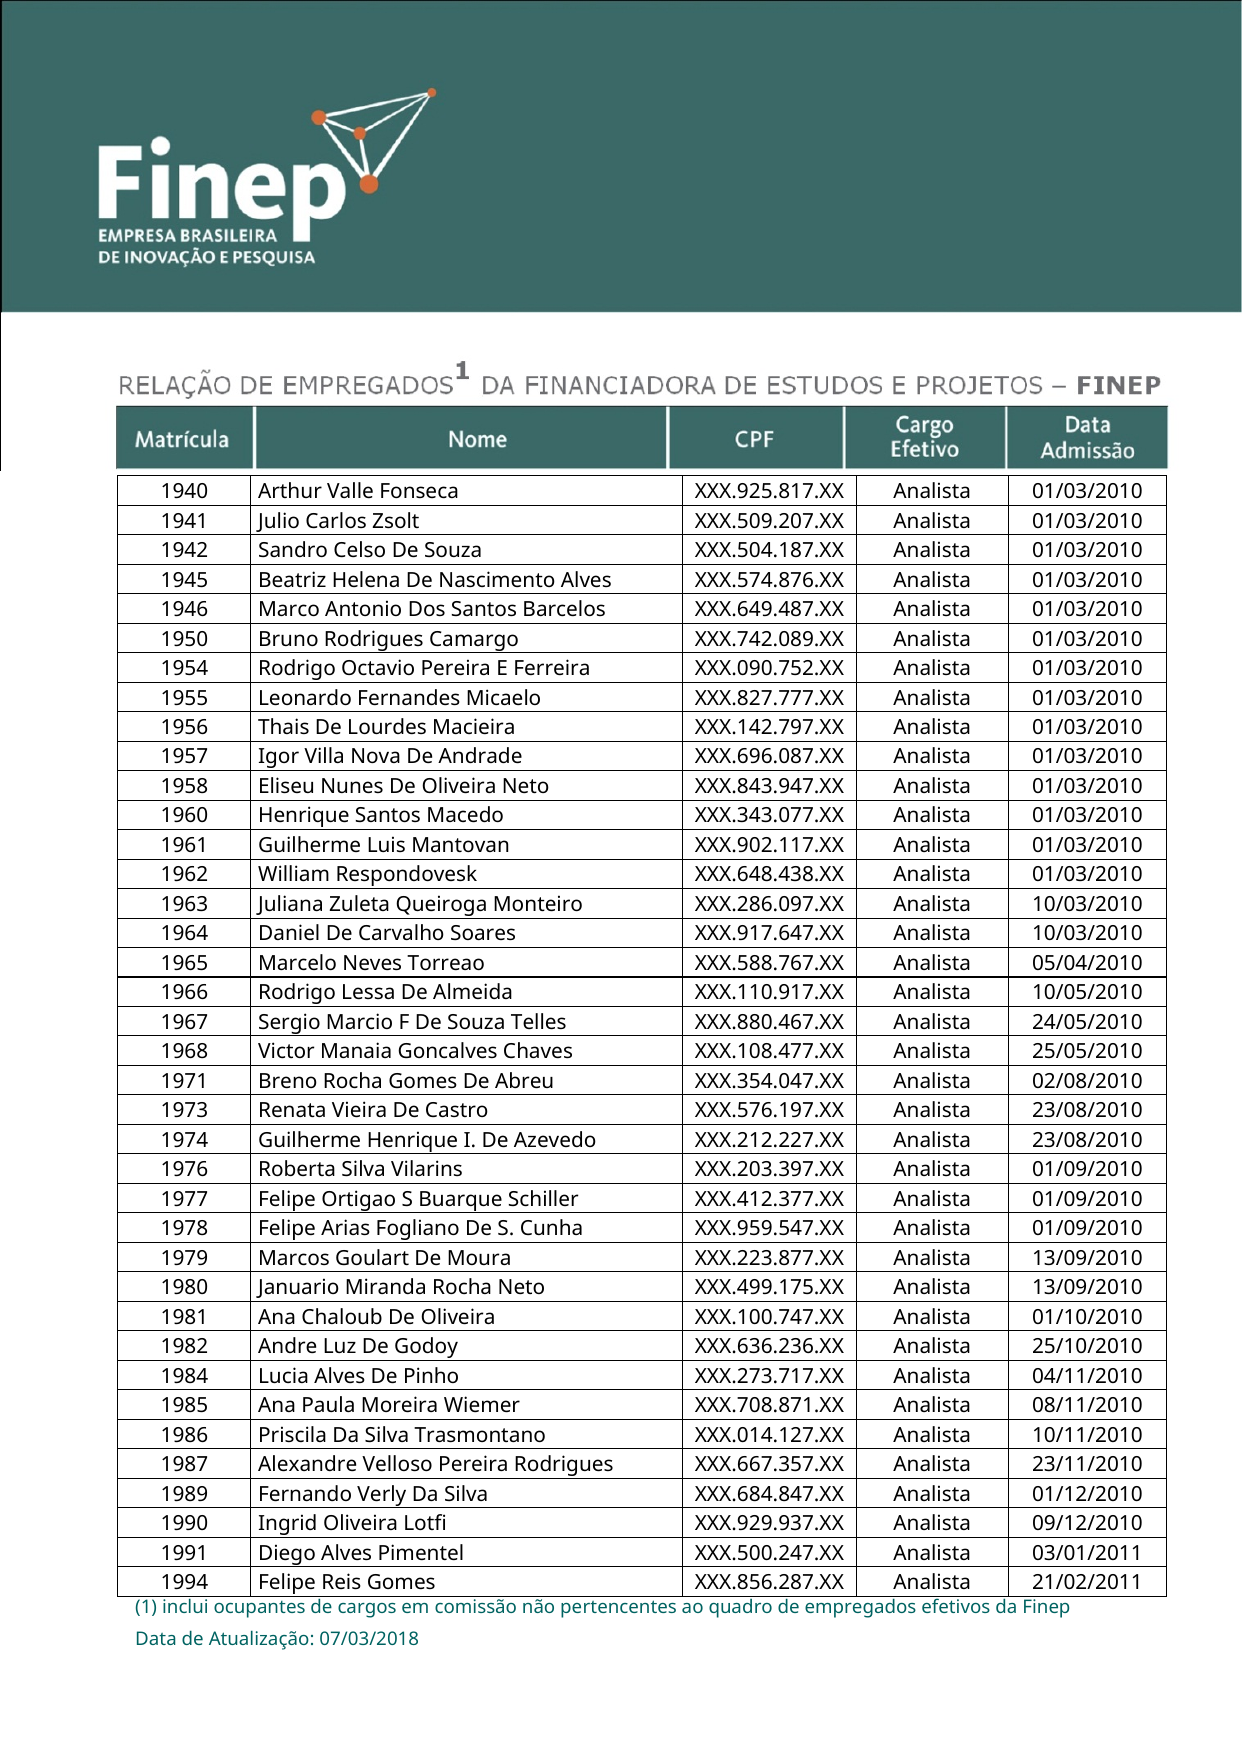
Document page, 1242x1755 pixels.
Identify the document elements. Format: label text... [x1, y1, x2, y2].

table_cell Bruno Rodrigues Camargo [251, 624, 682, 652]
table_cell Analista [857, 1213, 1008, 1242]
table_cell Analista [857, 919, 1008, 947]
table_cell XXX.354.047.XX [683, 1066, 856, 1094]
table_cell Analista [857, 1272, 1008, 1301]
table_cell 01/03/2010 [1009, 653, 1166, 682]
table_cell 1976 [118, 1154, 250, 1183]
table_cell 10/03/2010 [1009, 889, 1166, 917]
table_cell Analista [857, 506, 1008, 534]
table_cell 01/10/2010 [1009, 1302, 1166, 1330]
table_cell 1977 [118, 1184, 250, 1212]
table_cell Felipe Ortigao S Buarque Schiller [251, 1184, 682, 1212]
table_cell XXX.509.207.XX [683, 506, 856, 534]
table_cell 1982 [118, 1331, 250, 1360]
table_cell 1979 [118, 1243, 250, 1271]
table_cell Analista [857, 565, 1008, 593]
table_cell 23/11/2010 [1009, 1449, 1166, 1478]
table_cell Igor Villa Nova De Andrade [251, 742, 682, 770]
table_cell 01/03/2010 [1009, 535, 1166, 564]
table_cell XXX.856.287.XX [683, 1567, 856, 1596]
table_cell 01/03/2010 [1009, 801, 1166, 829]
table_cell 01/03/2010 [1009, 624, 1166, 652]
table_cell Analista [857, 801, 1008, 829]
table_cell XXX.667.357.XX [683, 1449, 856, 1478]
table_cell Analista [857, 948, 1008, 976]
table_cell 1957 [118, 742, 250, 770]
table_cell XXX.110.917.XX [683, 978, 856, 1006]
table_cell Analista [857, 594, 1008, 623]
table_cell 01/03/2010 [1009, 712, 1166, 741]
table_cell 1971 [118, 1066, 250, 1094]
table_cell Analista [857, 1125, 1008, 1153]
table_cell Felipe Reis Gomes [251, 1567, 682, 1596]
table_cell Analista [857, 1243, 1008, 1271]
table_cell XXX.588.767.XX [683, 948, 856, 976]
table_cell 1942 [118, 535, 250, 564]
table_cell Analista [857, 742, 1008, 770]
table_cell 1962 [118, 860, 250, 888]
table_cell Analista [857, 1479, 1008, 1507]
table_cell XXX.880.467.XX [683, 1007, 856, 1035]
table_cell Julio Carlos Zsolt [251, 506, 682, 534]
table_cell Thais De Lourdes Macieira [251, 712, 682, 741]
table_cell 10/03/2010 [1009, 919, 1166, 947]
table_cell 05/04/2010 [1009, 948, 1166, 976]
table_cell 1950 [118, 624, 250, 652]
table_cell Alexandre Velloso Pereira Rodrigues [251, 1449, 682, 1478]
table_cell Sergio Marcio F De Souza Telles [251, 1007, 682, 1035]
table_cell Marcelo Neves Torreao [251, 948, 682, 976]
table_cell 1960 [118, 801, 250, 829]
table_cell 01/09/2010 [1009, 1213, 1166, 1242]
table_cell Analista [857, 535, 1008, 564]
table_cell Marcos Goulart De Moura [251, 1243, 682, 1271]
table_cell 13/09/2010 [1009, 1272, 1166, 1301]
table_cell 1980 [118, 1272, 250, 1301]
table_cell 10/11/2010 [1009, 1420, 1166, 1448]
table_cell Analista [857, 712, 1008, 741]
table_cell XXX.827.777.XX [683, 683, 856, 711]
table_cell Analista [857, 624, 1008, 652]
table_cell XXX.576.197.XX [683, 1095, 856, 1124]
table_cell 01/03/2010 [1009, 830, 1166, 858]
table_cell XXX.090.752.XX [683, 653, 856, 682]
table_cell Analista [857, 830, 1008, 858]
table_cell XXX.636.236.XX [683, 1331, 856, 1360]
table_cell 1940 [118, 476, 250, 505]
table_cell XXX.108.477.XX [683, 1036, 856, 1065]
table_cell Lucia Alves De Pinho [251, 1361, 682, 1389]
table_cell 21/02/2011 [1009, 1567, 1166, 1596]
table_cell Breno Rocha Gomes De Abreu [251, 1066, 682, 1094]
table_cell Andre Luz De Godoy [251, 1331, 682, 1360]
table_cell Analista [857, 1154, 1008, 1183]
table_cell 1965 [118, 948, 250, 976]
table_cell XXX.649.487.XX [683, 594, 856, 623]
table_cell XXX.014.127.XX [683, 1420, 856, 1448]
table_cell 1968 [118, 1036, 250, 1065]
table_cell XXX.203.397.XX [683, 1154, 856, 1183]
table_cell 1990 [118, 1508, 250, 1537]
table_cell 23/08/2010 [1009, 1125, 1166, 1153]
table_cell Rodrigo Lessa De Almeida [251, 978, 682, 1006]
table_cell XXX.648.438.XX [683, 860, 856, 888]
table_cell Analista [857, 1007, 1008, 1035]
table_cell 1945 [118, 565, 250, 593]
table_cell Analista [857, 1302, 1008, 1330]
table_cell William Respondovesk [251, 860, 682, 888]
table_cell Analista [857, 1361, 1008, 1389]
table_cell XXX.696.087.XX [683, 742, 856, 770]
table_cell 04/11/2010 [1009, 1361, 1166, 1389]
table_cell Beatriz Helena De Nascimento Alves [251, 565, 682, 593]
table_cell 01/03/2010 [1009, 565, 1166, 593]
table_cell XXX.142.797.XX [683, 712, 856, 741]
table_cell Analista [857, 978, 1008, 1006]
table_cell 01/03/2010 [1009, 771, 1166, 799]
table_cell 02/08/2010 [1009, 1066, 1166, 1094]
table_cell XXX.929.937.XX [683, 1508, 856, 1537]
table_cell 1941 [118, 506, 250, 534]
table_cell 1958 [118, 771, 250, 799]
table_cell 1964 [118, 919, 250, 947]
table_cell XXX.843.947.XX [683, 771, 856, 799]
table_cell 01/03/2010 [1009, 683, 1166, 711]
table_cell 25/05/2010 [1009, 1036, 1166, 1065]
table_cell Analista [857, 1095, 1008, 1124]
table_cell 01/12/2010 [1009, 1479, 1166, 1507]
table_cell 08/11/2010 [1009, 1390, 1166, 1419]
table_cell 1989 [118, 1479, 250, 1507]
table_cell XXX.100.747.XX [683, 1302, 856, 1330]
table_cell Analista [857, 1390, 1008, 1419]
table_cell Daniel De Carvalho Soares [251, 919, 682, 947]
table_cell 1974 [118, 1125, 250, 1153]
table_cell XXX.959.547.XX [683, 1213, 856, 1242]
table_cell Sandro Celso De Souza [251, 535, 682, 564]
table_cell 01/03/2010 [1009, 742, 1166, 770]
table_cell 1967 [118, 1007, 250, 1035]
table_cell XXX.273.717.XX [683, 1361, 856, 1389]
table_cell Arthur Valle Fonseca [251, 476, 682, 505]
table_cell Analista [857, 476, 1008, 505]
table_cell 1985 [118, 1390, 250, 1419]
table_cell Analista [857, 1066, 1008, 1094]
table_cell XXX.223.877.XX [683, 1243, 856, 1271]
table_cell Analista [857, 771, 1008, 799]
table_cell Rodrigo Octavio Pereira E Ferreira [251, 653, 682, 682]
table_cell Eliseu Nunes De Oliveira Neto [251, 771, 682, 799]
table_cell XXX.412.377.XX [683, 1184, 856, 1212]
table_cell XXX.708.871.XX [683, 1390, 856, 1419]
table_cell Analista [857, 1331, 1008, 1360]
table_cell 13/09/2010 [1009, 1243, 1166, 1271]
table_cell Analista [857, 860, 1008, 888]
table_cell Leonardo Fernandes Micaelo [251, 683, 682, 711]
table_cell 25/10/2010 [1009, 1331, 1166, 1360]
table_cell 1954 [118, 653, 250, 682]
table_cell XXX.684.847.XX [683, 1479, 856, 1507]
table_cell 1966 [118, 978, 250, 1006]
table_cell XXX.742.089.XX [683, 624, 856, 652]
table_cell 01/09/2010 [1009, 1154, 1166, 1183]
table_cell 01/03/2010 [1009, 860, 1166, 888]
table_cell 01/03/2010 [1009, 594, 1166, 623]
table_cell XXX.902.117.XX [683, 830, 856, 858]
table_cell Ana Chaloub De Oliveira [251, 1302, 682, 1330]
table_cell Guilherme Luis Mantovan [251, 830, 682, 858]
table_cell Ingrid Oliveira Lotfi [251, 1508, 682, 1537]
table_cell 23/08/2010 [1009, 1095, 1166, 1124]
table_cell Fernando Verly Da Silva [251, 1479, 682, 1507]
table_cell Felipe Arias Fogliano De S. Cunha [251, 1213, 682, 1242]
table_cell XXX.212.227.XX [683, 1125, 856, 1153]
table_cell Guilherme Henrique I. De Azevedo [251, 1125, 682, 1153]
table_cell Analista [857, 1184, 1008, 1212]
table_cell Priscila Da Silva Trasmontano [251, 1420, 682, 1448]
table_cell 1973 [118, 1095, 250, 1124]
table_cell Analista [857, 889, 1008, 917]
table_cell Victor Manaia Goncalves Chaves [251, 1036, 682, 1065]
table_cell 1946 [118, 594, 250, 623]
table_cell Analista [857, 1508, 1008, 1537]
table_cell 1963 [118, 889, 250, 917]
table_cell 09/12/2010 [1009, 1508, 1166, 1537]
table_cell 1955 [118, 683, 250, 711]
table_cell 1956 [118, 712, 250, 741]
table_cell 1984 [118, 1361, 250, 1389]
table_cell 10/05/2010 [1009, 978, 1166, 1006]
table_cell 01/03/2010 [1009, 506, 1166, 534]
table_cell 1978 [118, 1213, 250, 1242]
table_cell XXX.499.175.XX [683, 1272, 856, 1301]
table_cell Analista [857, 1036, 1008, 1065]
table_cell Analista [857, 1567, 1008, 1596]
table_cell Juliana Zuleta Queiroga Monteiro [251, 889, 682, 917]
table_cell XXX.343.077.XX [683, 801, 856, 829]
table_cell 1961 [118, 830, 250, 858]
table_cell XXX.500.247.XX [683, 1538, 856, 1566]
table_cell 1986 [118, 1420, 250, 1448]
table_cell XXX.286.097.XX [683, 889, 856, 917]
table_cell Januario Miranda Rocha Neto [251, 1272, 682, 1301]
table_cell 1991 [118, 1538, 250, 1566]
table_cell Analista [857, 683, 1008, 711]
table_cell 1994 [118, 1567, 250, 1596]
table_cell Diego Alves Pimentel [251, 1538, 682, 1566]
table_cell 1981 [118, 1302, 250, 1330]
table_cell 24/05/2010 [1009, 1007, 1166, 1035]
table_cell Marco Antonio Dos Santos Barcelos [251, 594, 682, 623]
table_cell Analista [857, 1449, 1008, 1478]
table_cell Henrique Santos Macedo [251, 801, 682, 829]
table_cell 1987 [118, 1449, 250, 1478]
table_cell XXX.504.187.XX [683, 535, 856, 564]
table_cell Analista [857, 1420, 1008, 1448]
table_cell 03/01/2011 [1009, 1538, 1166, 1566]
table_cell Ana Paula Moreira Wiemer [251, 1390, 682, 1419]
table_cell Renata Vieira De Castro [251, 1095, 682, 1124]
table_cell 01/03/2010 [1009, 476, 1166, 505]
table_cell Analista [857, 1538, 1008, 1566]
table_cell XXX.917.647.XX [683, 919, 856, 947]
table_cell Analista [857, 653, 1008, 682]
table_cell 01/09/2010 [1009, 1184, 1166, 1212]
table_cell XXX.574.876.XX [683, 565, 856, 593]
table_cell XXX.925.817.XX [683, 476, 856, 505]
table_cell Roberta Silva Vilarins [251, 1154, 682, 1183]
